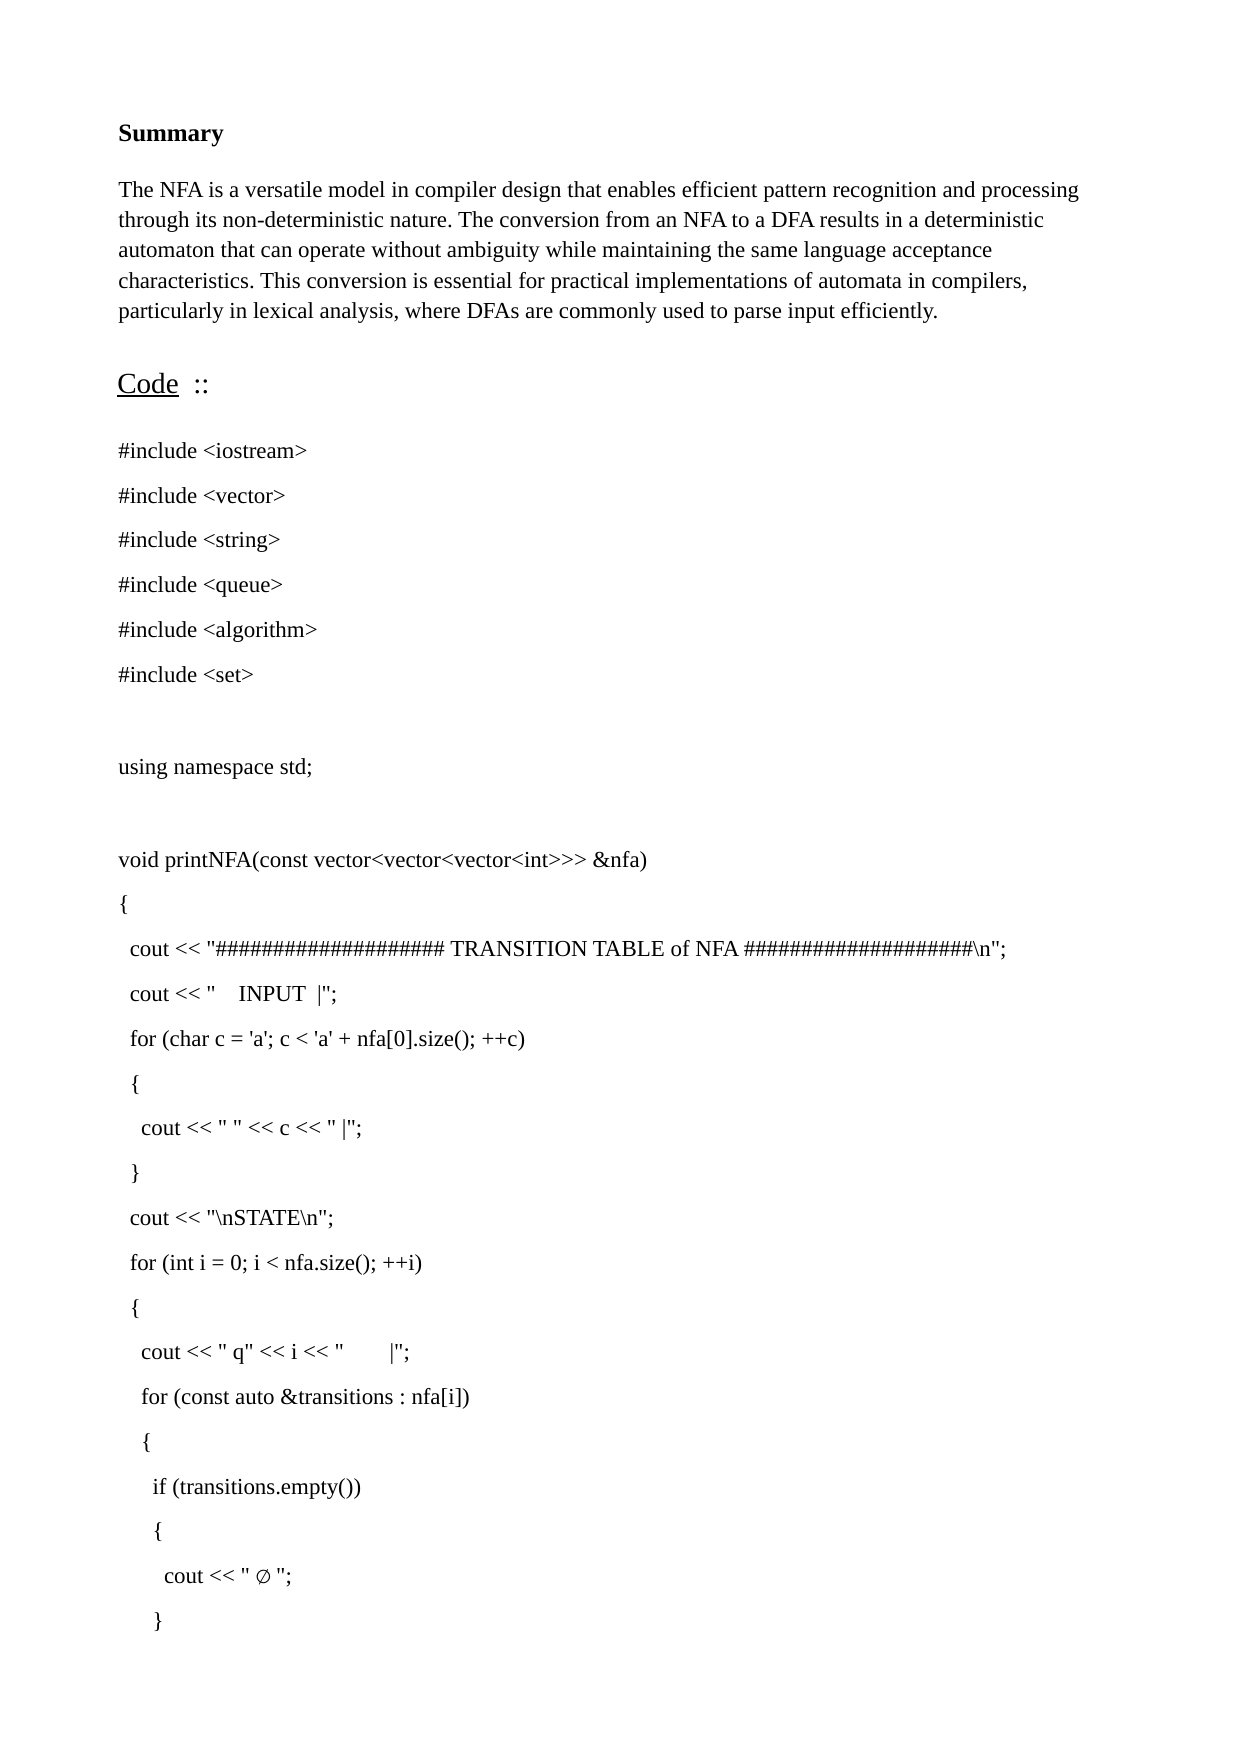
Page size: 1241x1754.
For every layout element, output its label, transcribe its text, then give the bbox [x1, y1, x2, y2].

text cout << " q" << i << " |"; [118, 1338, 1122, 1365]
text { [118, 1517, 1122, 1544]
text cout << "#################### TRANSITION TABLE of NFA ####################\n"; [118, 935, 1122, 962]
text #include <string> [118, 526, 1122, 553]
text { [118, 1069, 1122, 1096]
text } [118, 1159, 1122, 1186]
text #include <set> [118, 661, 1122, 687]
text { [118, 890, 1122, 917]
text } [118, 1607, 1122, 1633]
text #include <iostream> [118, 437, 1122, 463]
text { [118, 1428, 1122, 1454]
text for (char c = 'a'; c < 'a' + nfa[0].size(); ++c) [118, 1025, 1122, 1051]
text cout << " " << c << " |"; [118, 1114, 1122, 1141]
text cout << " INPUT |"; [118, 980, 1122, 1006]
text for (const auto &transitions : nfa[i]) [118, 1383, 1122, 1409]
text cout << " ∅ "; [118, 1562, 1122, 1589]
text cout << "\nSTATE\n"; [118, 1204, 1122, 1230]
text for (int i = 0; i < nfa.size(); ++i) [118, 1249, 1122, 1275]
text #include <vector> [118, 482, 1122, 508]
list Code :: [117, 366, 253, 399]
text void printNFA(const vector<vector<vector<int>>> &nfa) [118, 846, 1122, 872]
subtitle Summary [118, 118, 1122, 147]
text #include <algorithm> [118, 616, 1122, 642]
text { [118, 1293, 1122, 1320]
text if (transitions.empty()) [118, 1473, 1122, 1499]
text #include <queue> [118, 571, 1122, 598]
text using namespace std; [118, 753, 1122, 779]
text The NFA is a versatile model in compiler design that enables efficient pattern recognition and processing through its non-deterministic nature. The conversion from an NFA to a DFA results in a deterministic automaton that can operate without ambiguity while maintaining the same language acceptance characteristics. This conversion is essential for practical implementations of automata in compilers, particularly in lexical analysis, where DFAs are commonly used to parse input efficiently. [118, 176, 1122, 323]
